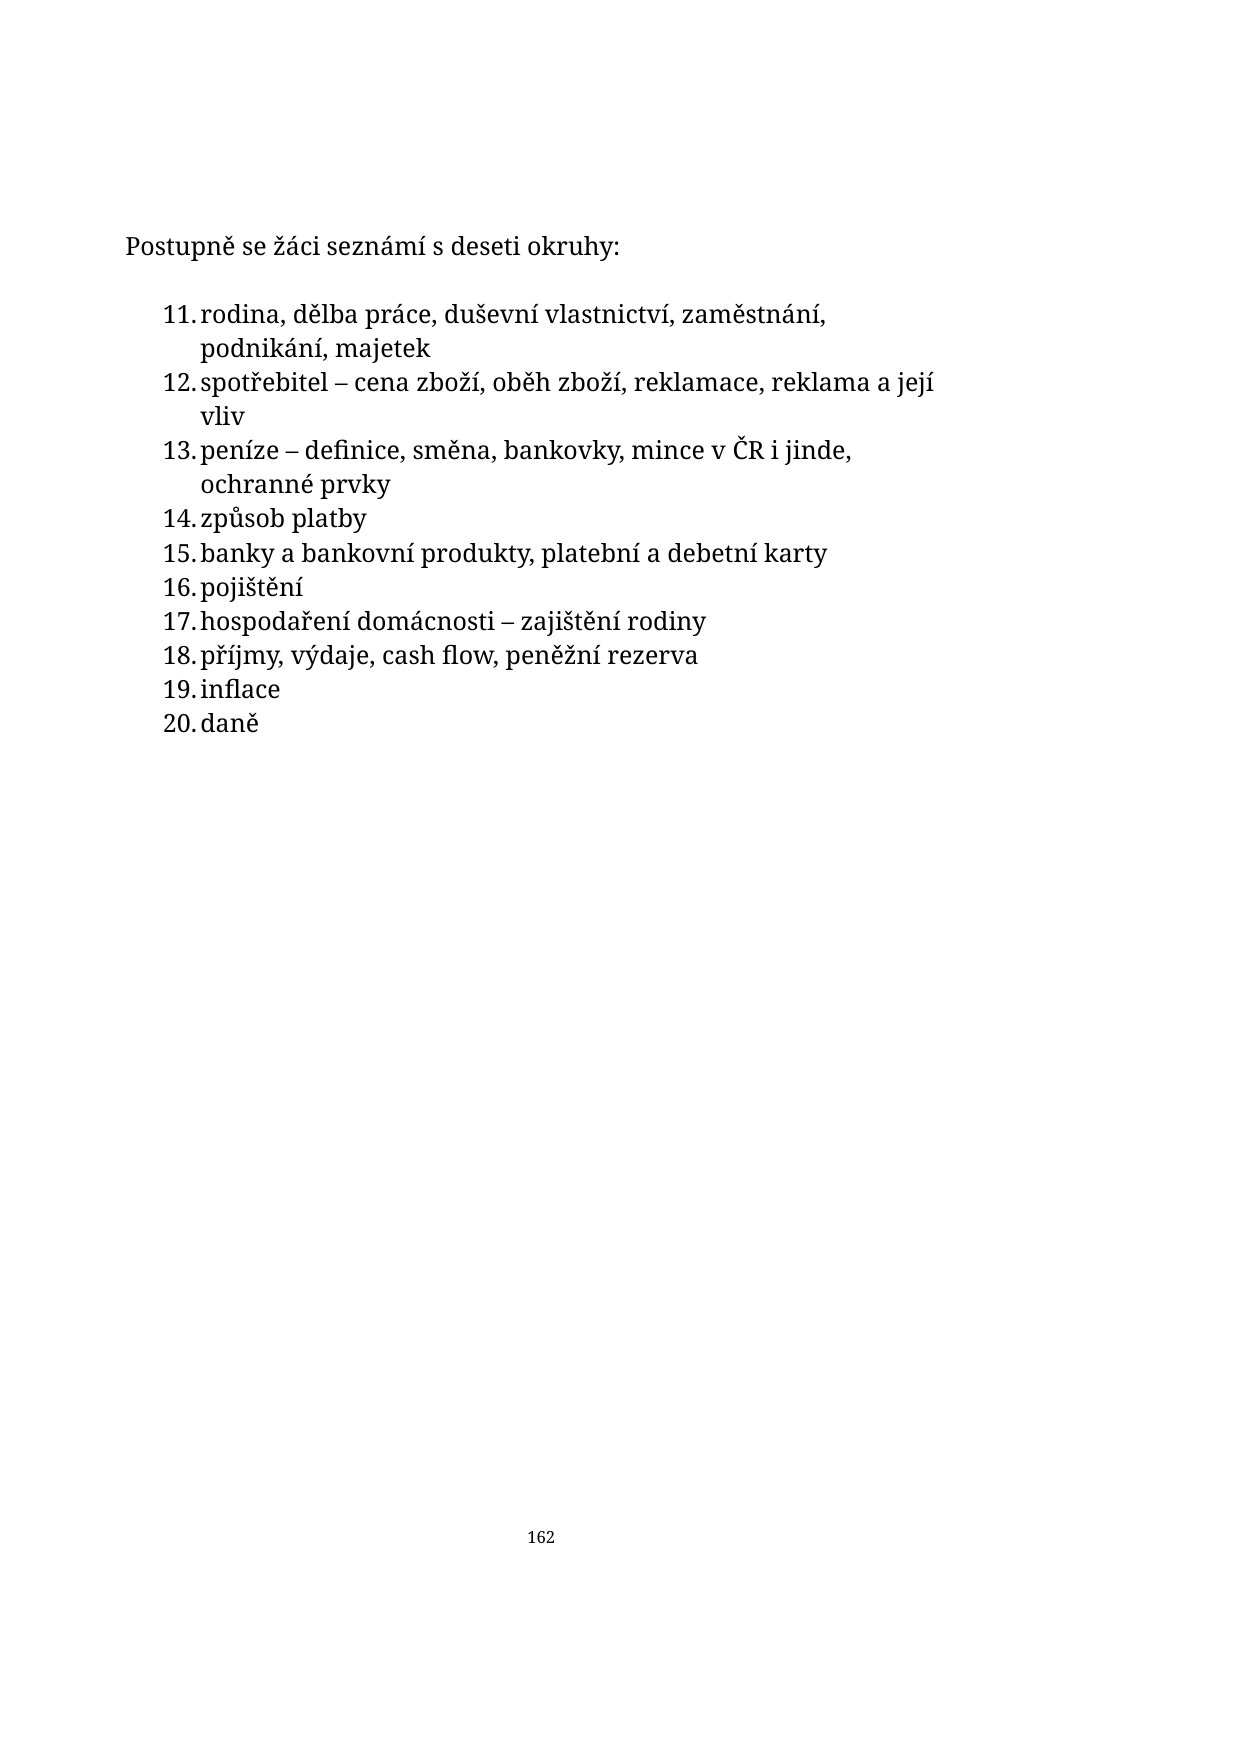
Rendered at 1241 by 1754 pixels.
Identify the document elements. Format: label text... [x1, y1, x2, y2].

list inflace [163, 671, 957, 706]
list hospodaření domácnosti – zajištění rodiny [163, 603, 957, 637]
text Postupně se žáci seznámí s deseti okruhy: [125, 229, 957, 263]
list spotřebitel – cena zboží, oběh zboží, reklamace, reklama a její vliv [163, 365, 957, 433]
list příjmy, výdaje, cash flow, peněžní rezerva [163, 637, 957, 671]
list rodina, dělba práce, duševní vlastnictví, zaměstnání, podnikání, majetek [163, 297, 957, 365]
list peníze – definice, směna, bankovky, mince v ČR i jinde, ochranné prvky [163, 433, 957, 501]
list daně [163, 706, 957, 739]
list pojištění [163, 569, 957, 603]
list způsob platby [163, 501, 957, 535]
list banky a bankovní produkty, platební a debetní karty [163, 535, 957, 569]
